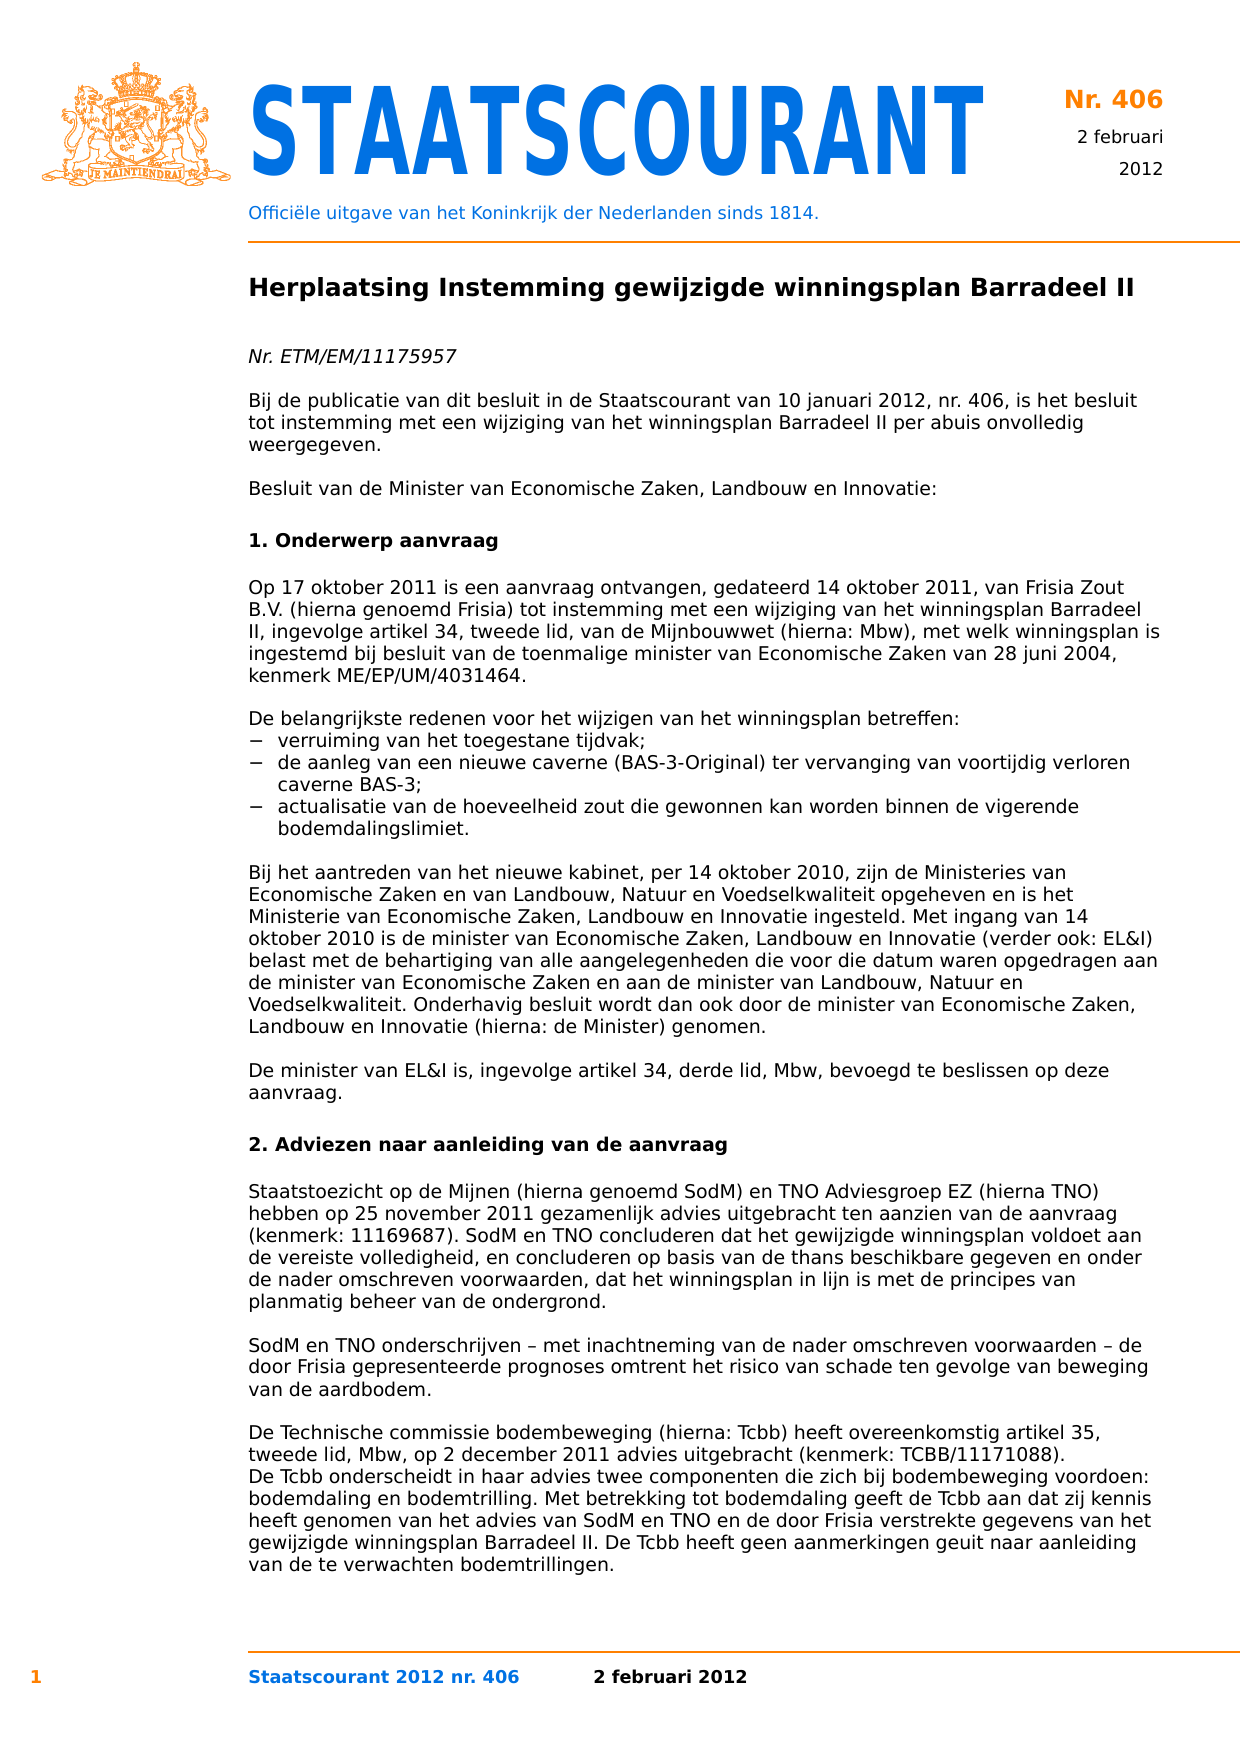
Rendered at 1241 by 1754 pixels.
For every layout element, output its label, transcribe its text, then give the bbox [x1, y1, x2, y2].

text Besluit van de Minister van Economische Zaken, Landbouw en Innovatie: [248, 478, 1163, 499]
table_cell 2 februari [998, 121, 1240, 153]
text − de aanleg van een nieuwe caverne (BAS-3-Original) ter vervanging van voortijdig verloren caverne BAS-3; [248, 752, 1163, 796]
subtitle Herplaatsing Instemming gewijzigde winningsplan Barradeel II [248, 273, 1163, 302]
text De minister van EL&I is, ingevolge artikel 34, derde lid, Mbw, bevoegd te beslissen op deze aanvraag. [248, 1060, 1163, 1104]
table_cell 2012 [998, 153, 1240, 203]
text Staatstoezicht op de Mijnen (hierna genoemd SodM) en TNO Adviesgroep EZ (hierna TNO) hebben op 25 november 2011 gezamenlijk advies uitgebracht ten aanzien van de aanvraag (kenmerk: 11169687). SodM en TNO concluderen dat het gewijzigde winningsplan voldoet aan de vereiste volledigheid, en concluderen op basis van de thans beschikbare gegeven en onder de nader omschreven voorwaarden, dat het winningsplan in lijn is met de principes van planmatig beheer van de ondergrond. [248, 1181, 1163, 1313]
text De Technische commissie bodembeweging (hierna: Tcbb) heeft overeenkomstig artikel 35, tweede lid, Mbw, op 2 december 2011 advies uitgebracht (kenmerk: TCBB/11171088). [248, 1422, 1163, 1466]
text Bij het aantreden van het nieuwe kabinet, per 14 oktober 2010, zijn de Ministeries van Economische Zaken en van Landbouw, Natuur en Voedselkwaliteit opgeheven en is het Ministerie van Economische Zaken, Landbouw en Innovatie ingesteld. Met ingang van 14 oktober 2010 is de minister van Economische Zaken, Landbouw en Innovatie (verder ook: EL&I) belast met de behartiging van alle aangelegenheden die voor die datum waren opgedragen aan de minister van Economische Zaken en aan de minister van Landbouw, Natuur en Voedselkwaliteit. Onderhavig besluit wordt dan ook door de minister van Economische Zaken, Landbouw en Innovatie (hierna: de Minister) genomen. [248, 862, 1163, 1038]
subtitle 1. Onderwerp aanvraag [248, 529, 1163, 552]
table_header [25, 62, 248, 241]
table_header STAATSCOURANT [248, 62, 998, 203]
text Nr. ETM/EM/11175957 [248, 346, 1163, 368]
picture [41, 62, 231, 186]
subtitle 2. Adviezen naar aanleiding van de aanvraag [248, 1134, 1163, 1156]
text SodM en TNO onderschrijven – met inachtneming van de nader omschreven voorwaarden – de door Frisia gepresenteerde prognoses omtrent het risico van schade ten gevolge van beweging van de aardbodem. [248, 1334, 1163, 1400]
text Bij de publicatie van dit besluit in de Staatscourant van 10 januari 2012, nr. 406, is het besluit tot instemming met een wijziging van het winningsplan Barradeel II per abuis onvolledig weergegeven. [248, 390, 1163, 456]
text De Tcbb onderscheidt in haar advies twee componenten die zich bij bodembeweging voordoen: bodemdaling en bodemtrilling. Met betrekking tot bodemdaling geeft de Tcbb aan dat zij kennis heeft genomen van het advies van SodM en TNO en de door Frisia verstrekte gegevens van het gewijzigde winningsplan Barradeel II. De Tcbb heeft geen aanmerkingen geuit naar aanleiding van de te verwachten bodemtrillingen. [248, 1466, 1163, 1576]
text Op 17 oktober 2011 is een aanvraag ontvangen, gedateerd 14 oktober 2011, van Frisia Zout B.V. (hierna genoemd Frisia) tot instemming met een wijziging van het winningsplan Barradeel II, ingevolge artikel 34, tweede lid, van de Mijnbouwwet (hierna: Mbw), met welk winningsplan is ingestemd bij besluit van de toenmalige minister van Economische Zaken van 28 juni 2004, kenmerk ME/EP/UM/4031464. [248, 577, 1163, 686]
text − actualisatie van de hoeveelheid zout die gewonnen kan worden binnen de vigerende bodemdalingslimiet. [248, 796, 1163, 840]
table_header Nr. 406 [998, 62, 1240, 121]
text De belangrijkste redenen voor het wijzigen van het winningsplan betreffen: [248, 708, 1163, 730]
text − verruiming van het toegestane tijdvak; [248, 730, 1163, 752]
table_cell Officiële uitgave van het Koninkrijk der Nederlanden sinds 1814. [248, 203, 1240, 241]
